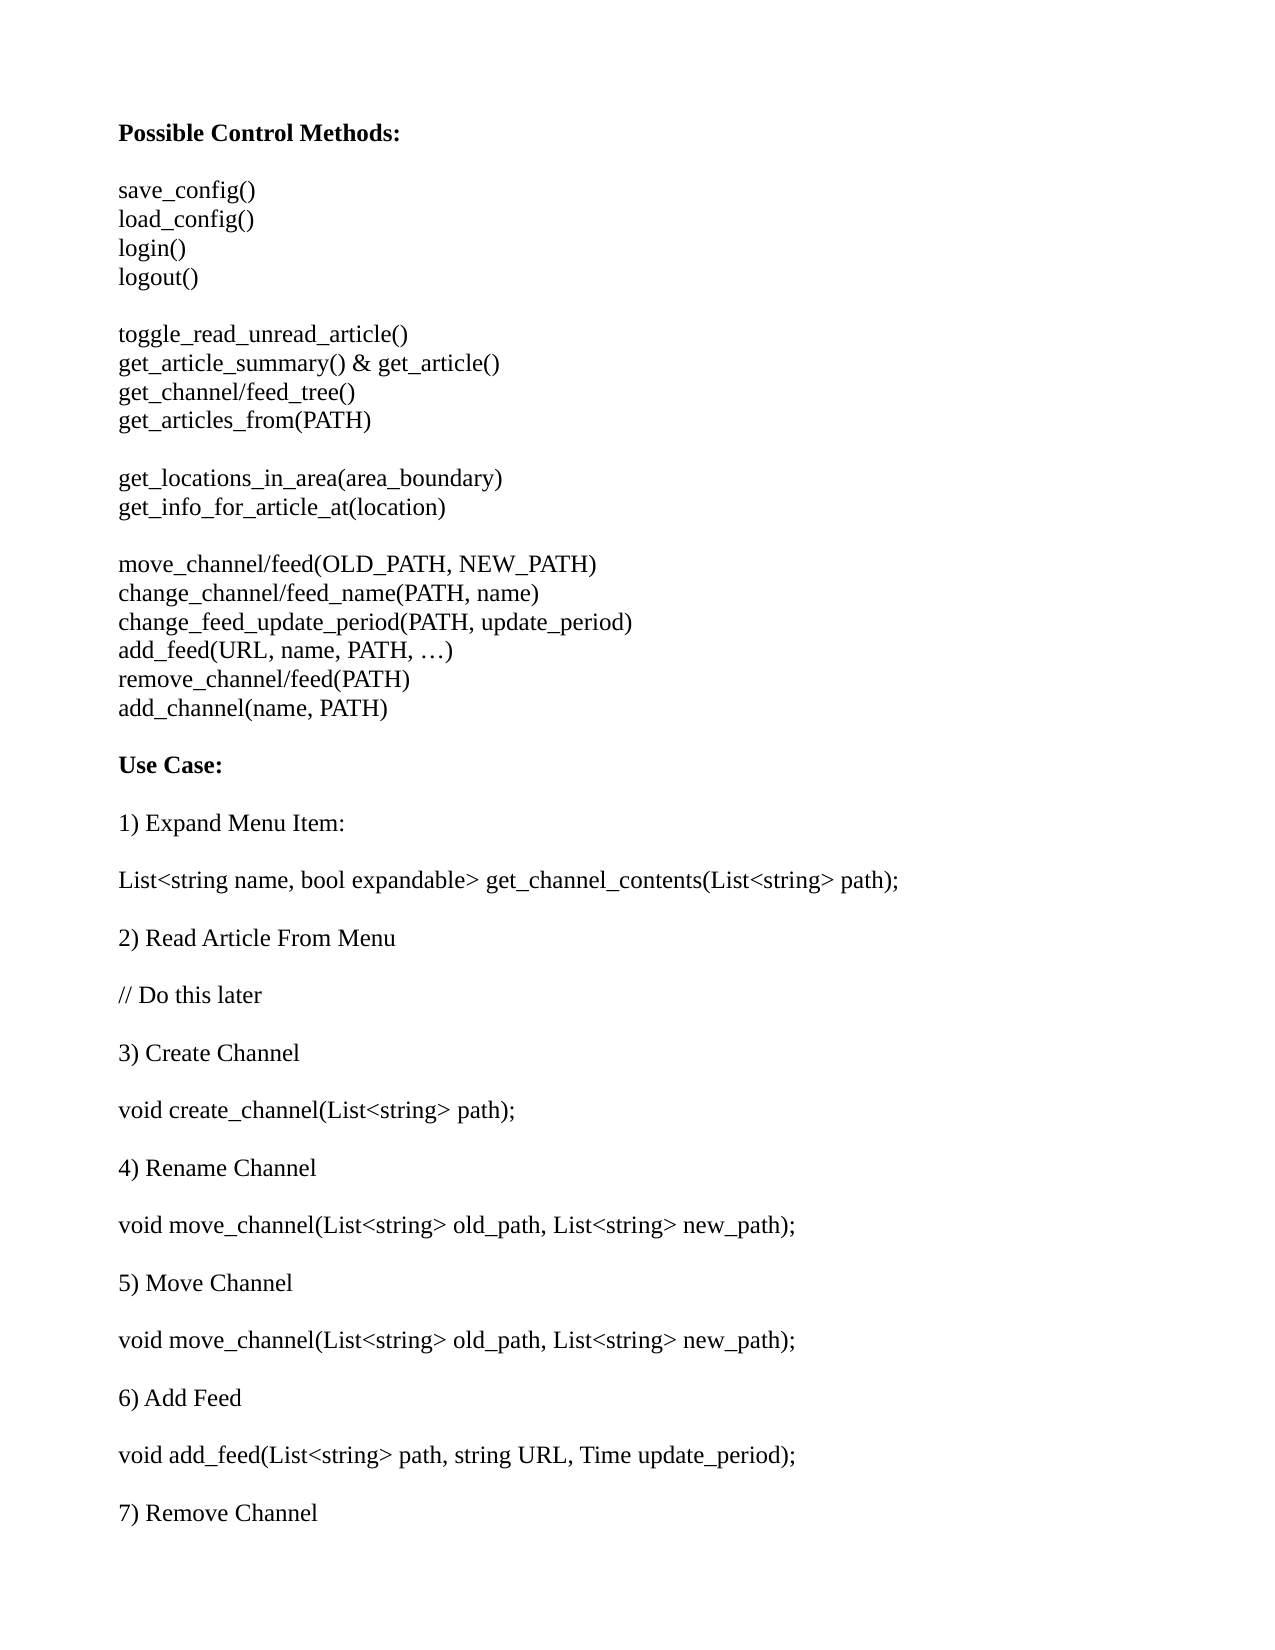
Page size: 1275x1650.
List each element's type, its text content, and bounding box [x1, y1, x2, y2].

text 5) Move Channel [118, 1268, 1157, 1297]
text 3) Create Channel [118, 1038, 1157, 1067]
text get_articles_from(PATH) [118, 406, 1157, 434]
text void move_channel(List<string> old_path, List<string> new_path); [118, 1326, 1157, 1354]
text logout() [118, 262, 1157, 291]
text 7) Remove Channel [118, 1498, 1157, 1527]
text Use Case: [118, 751, 1157, 779]
text void move_channel(List<string> old_path, List<string> new_path); [118, 1211, 1157, 1239]
text change_channel/feed_name(PATH, name) [118, 578, 1157, 607]
text 2) Read Article From Menu [118, 923, 1157, 952]
text load_config() [118, 204, 1157, 233]
text toggle_read_unread_article() [118, 319, 1157, 348]
text remove_channel/feed(PATH) [118, 664, 1157, 693]
text // Do this later [118, 981, 1157, 1009]
text change_feed_update_period(PATH, update_period) [118, 607, 1157, 636]
text get_info_for_article_at(location) [118, 492, 1157, 521]
text move_channel/feed(OLD_PATH, NEW_PATH) [118, 549, 1157, 578]
text get_article_summary() & get_article() [118, 348, 1157, 377]
text get_channel/feed_tree() [118, 377, 1157, 406]
text get_locations_in_area(area_boundary) [118, 463, 1157, 492]
text List<string name, bool expandable> get_channel_contents(List<string> path); [118, 866, 1157, 894]
text save_config() [118, 176, 1157, 204]
text add_channel(name, PATH) [118, 693, 1157, 722]
text Possible Control Methods: [118, 118, 1157, 147]
text login() [118, 233, 1157, 262]
text add_feed(URL, name, PATH, …) [118, 636, 1157, 664]
text 6) Add Feed [118, 1383, 1157, 1412]
text 4) Rename Channel [118, 1153, 1157, 1182]
text 1) Expand Menu Item: [118, 808, 1157, 837]
text void add_feed(List<string> path, string URL, Time update_period); [118, 1441, 1157, 1469]
text void create_channel(List<string> path); [118, 1096, 1157, 1124]
